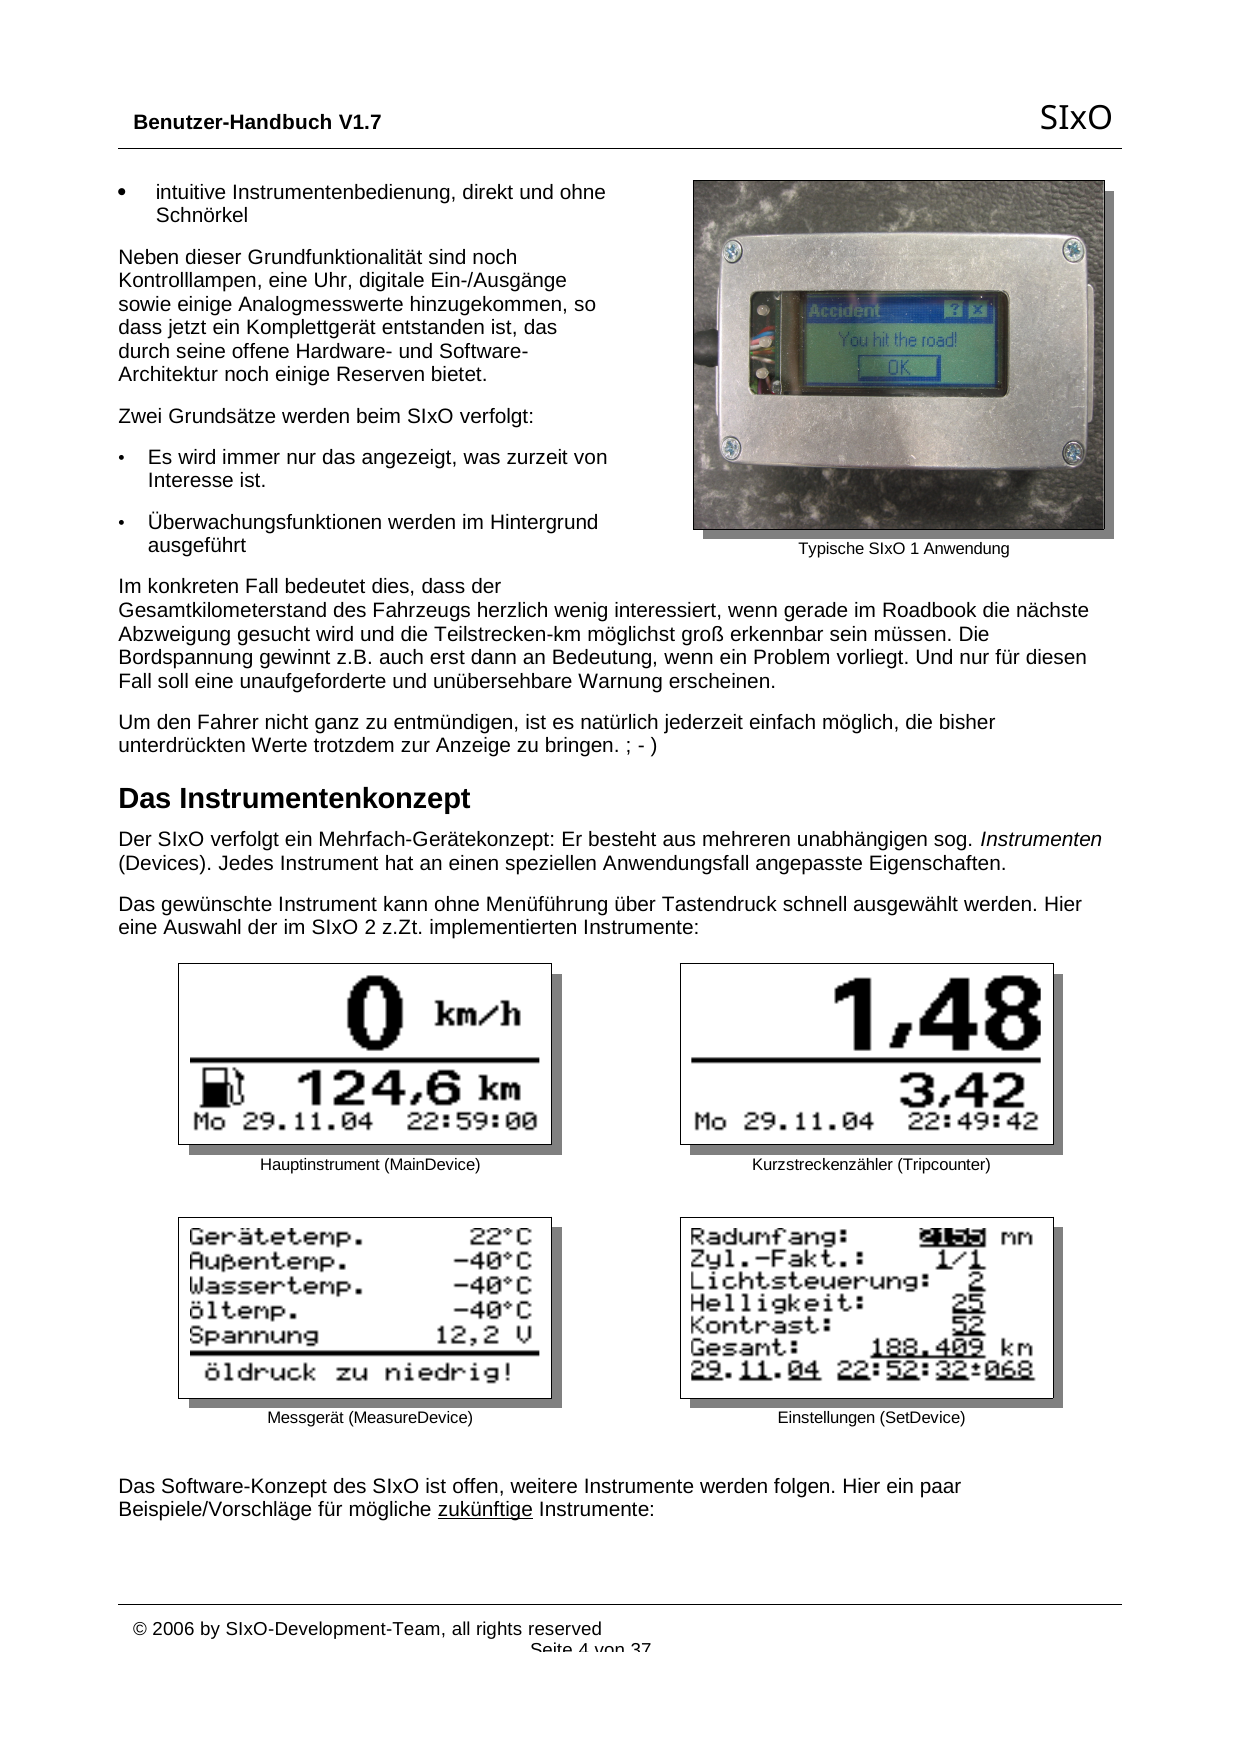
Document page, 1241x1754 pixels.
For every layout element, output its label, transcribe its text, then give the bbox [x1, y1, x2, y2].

picture [190, 1228, 540, 1386]
table_cell [120, 1211, 621, 1228]
text Das Software-Konzept des SIxO ist offen, weitere Instrumente werden folgen. Hier ein paar Beispiele/Vorschläge für mögliche zukünftige Instrumente: [118, 1474, 1122, 1521]
text Der SIxO verfolgt ein Mehrfach-Gerätekonzept: Er besteht aus mehreren unabhängigen sog. Instrumenten (Devices). Jedes Instrument hat an einen speziellen Anwendungsfall angepasste Eigenschaften. [118, 827, 1122, 874]
picture [694, 181, 1104, 529]
table_header [120, 1133, 621, 1211]
picture [190, 975, 540, 1133]
list Überwachungsfunktionen werden im Hintergrund ausgeführt [118, 510, 693, 557]
text Im konkreten Fall bedeutet dies, dass der Gesamtkilometerstand des Fahrzeugs herzlich wenig interessiert, wenn gerade im Roadbook die nächste Abzweigung gesucht wird und die Teilstrecken-km möglichst groß erkennbar sein müssen. Die Bordspannung gewinnt z.B. auch erst dann an Bedeutung, wenn ein Problem vorliegt. Und nur für diesen Fall soll eine unaufgeforderte und unübersehbare Warnung erscheinen. [118, 575, 1122, 693]
text Typische SIxO 1 Anwendung [693, 530, 1114, 558]
table_cell [621, 1211, 1122, 1228]
text Das gewünschte Instrument kann ohne Menüführung über Tastendruck schnell ausgewählt werden. Hier eine Auswahl der im SIxO 2 z.Zt. implementierten Instrumente: [118, 892, 1122, 939]
list Es wird immer nur das angezeigt, was zurzeit von Interesse ist. [118, 445, 693, 492]
table_header [621, 1133, 1122, 1211]
text Zwei Grundsätze werden beim SIxO verfolgt: [118, 404, 693, 428]
picture [691, 975, 1041, 1133]
picture [691, 1228, 1041, 1386]
table_header [120, 957, 621, 1132]
subtitle Das Instrumentenkonzept [118, 782, 1122, 815]
table_cell [621, 1229, 1122, 1433]
list intuitive Instrumentenbedienung, direkt und ohne Schnörkel [118, 180, 693, 227]
text Neben dieser Grundfunktionalität sind noch Kontrolllampen, eine Uhr, digitale Ein-/Ausgänge sowie einige Analogmesswerte hinzugekommen, so dass jetzt ein Komplettgerät entstanden ist, das durch seine offene Hardware- und Software-Architektur noch einige Reserven bietet. [118, 245, 693, 386]
table_cell [120, 1229, 621, 1433]
text Um den Fahrer nicht ganz zu entmündigen, ist es natürlich jederzeit einfach möglich, die bisher unterdrückten Werte trotzdem zur Anzeige zu bringen. ; - ) [118, 710, 1122, 757]
table_header [621, 957, 1122, 1132]
